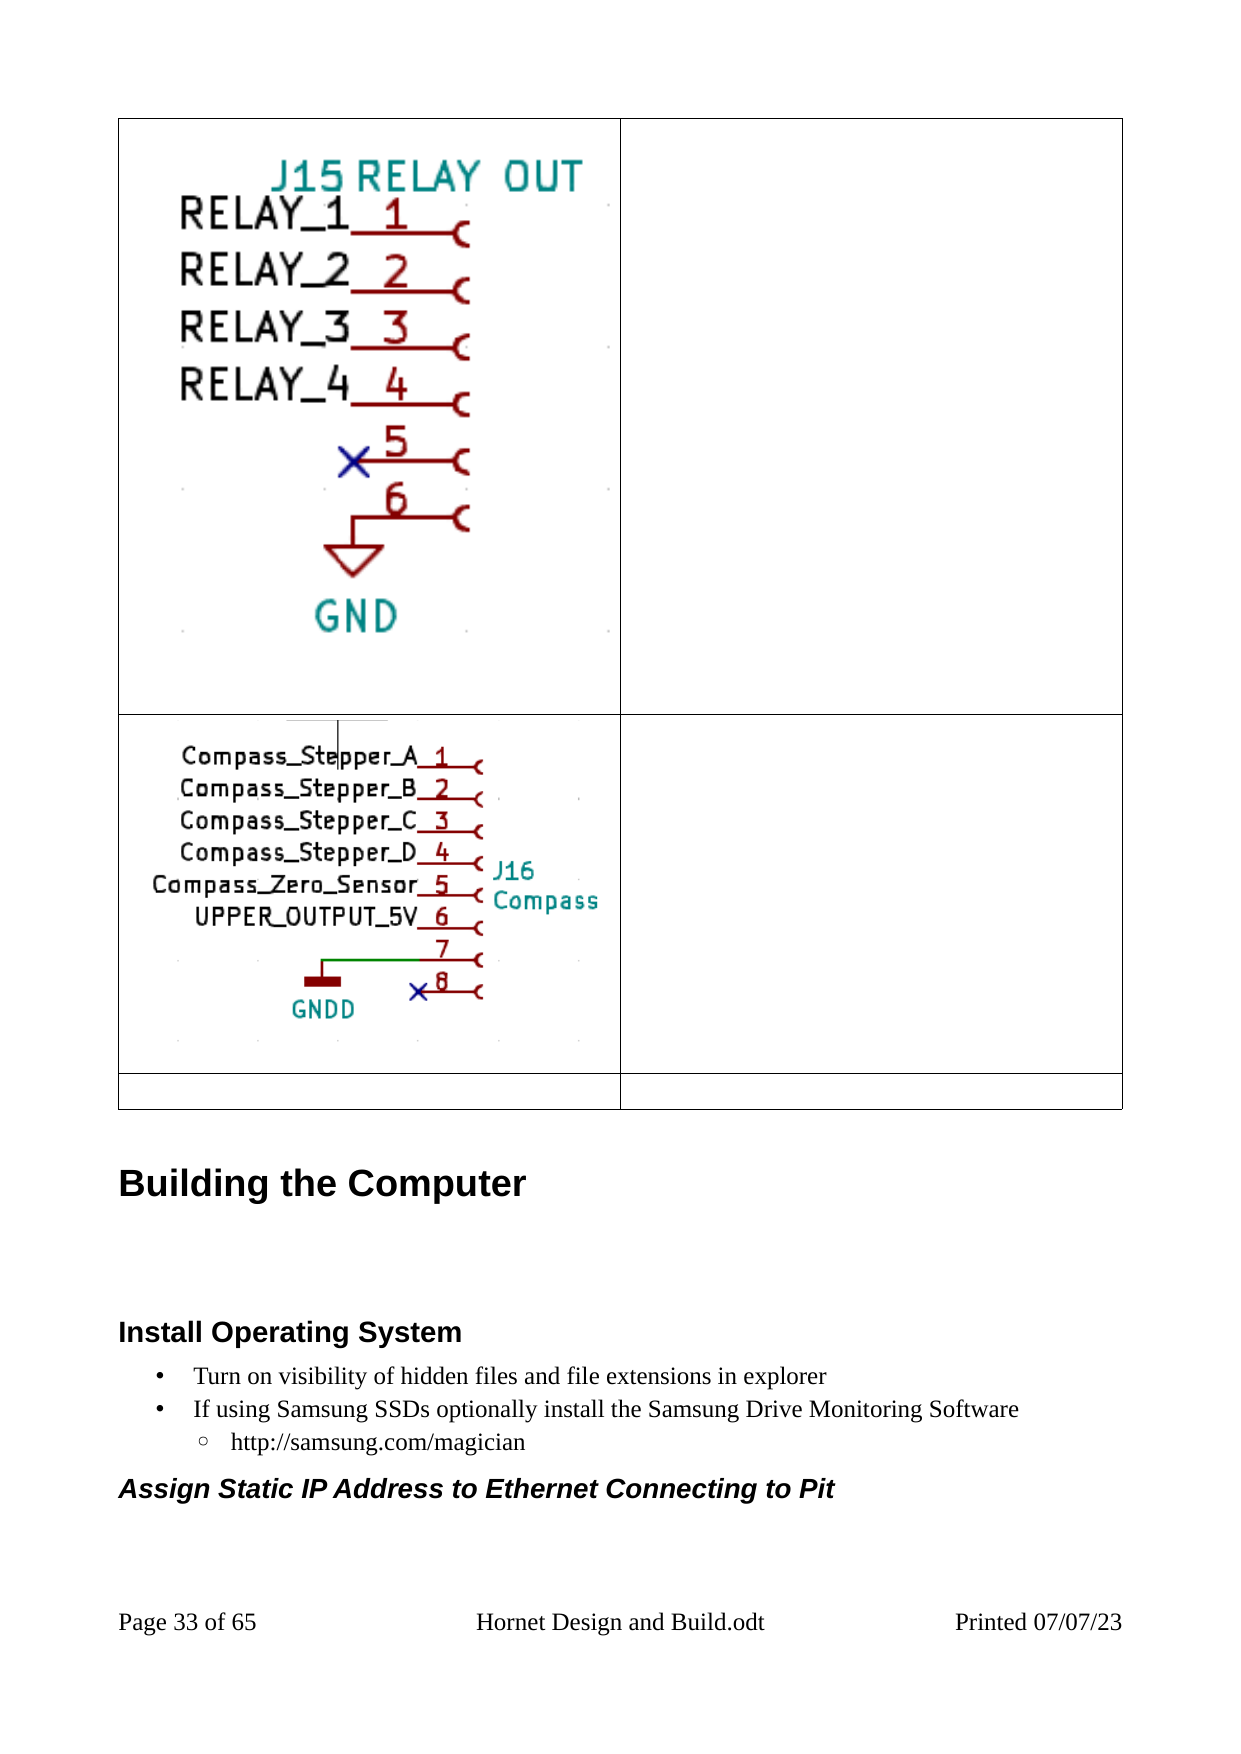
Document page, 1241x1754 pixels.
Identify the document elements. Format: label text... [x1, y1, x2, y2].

table_cell [119, 1074, 620, 1109]
table_cell [119, 119, 620, 714]
table_cell [621, 715, 1122, 1073]
table_cell [621, 119, 1122, 714]
subtitle Building the Computer [118, 1161, 1122, 1205]
picture [128, 123, 610, 685]
subtitle Install Operating System [118, 1314, 1122, 1348]
picture [123, 720, 615, 1044]
list If using Samsung SSDs optionally install the Samsung Drive Monitoring Software [156, 1394, 1122, 1422]
list http://samsung.com/magician [193, 1427, 1122, 1456]
table_cell [621, 1074, 1122, 1109]
list Turn on visibility of hidden files and file extensions in explorer [156, 1361, 1122, 1389]
subtitle Assign Static IP Address to Ethernet Connecting to Pit [118, 1472, 1122, 1504]
table_cell [119, 715, 620, 1073]
